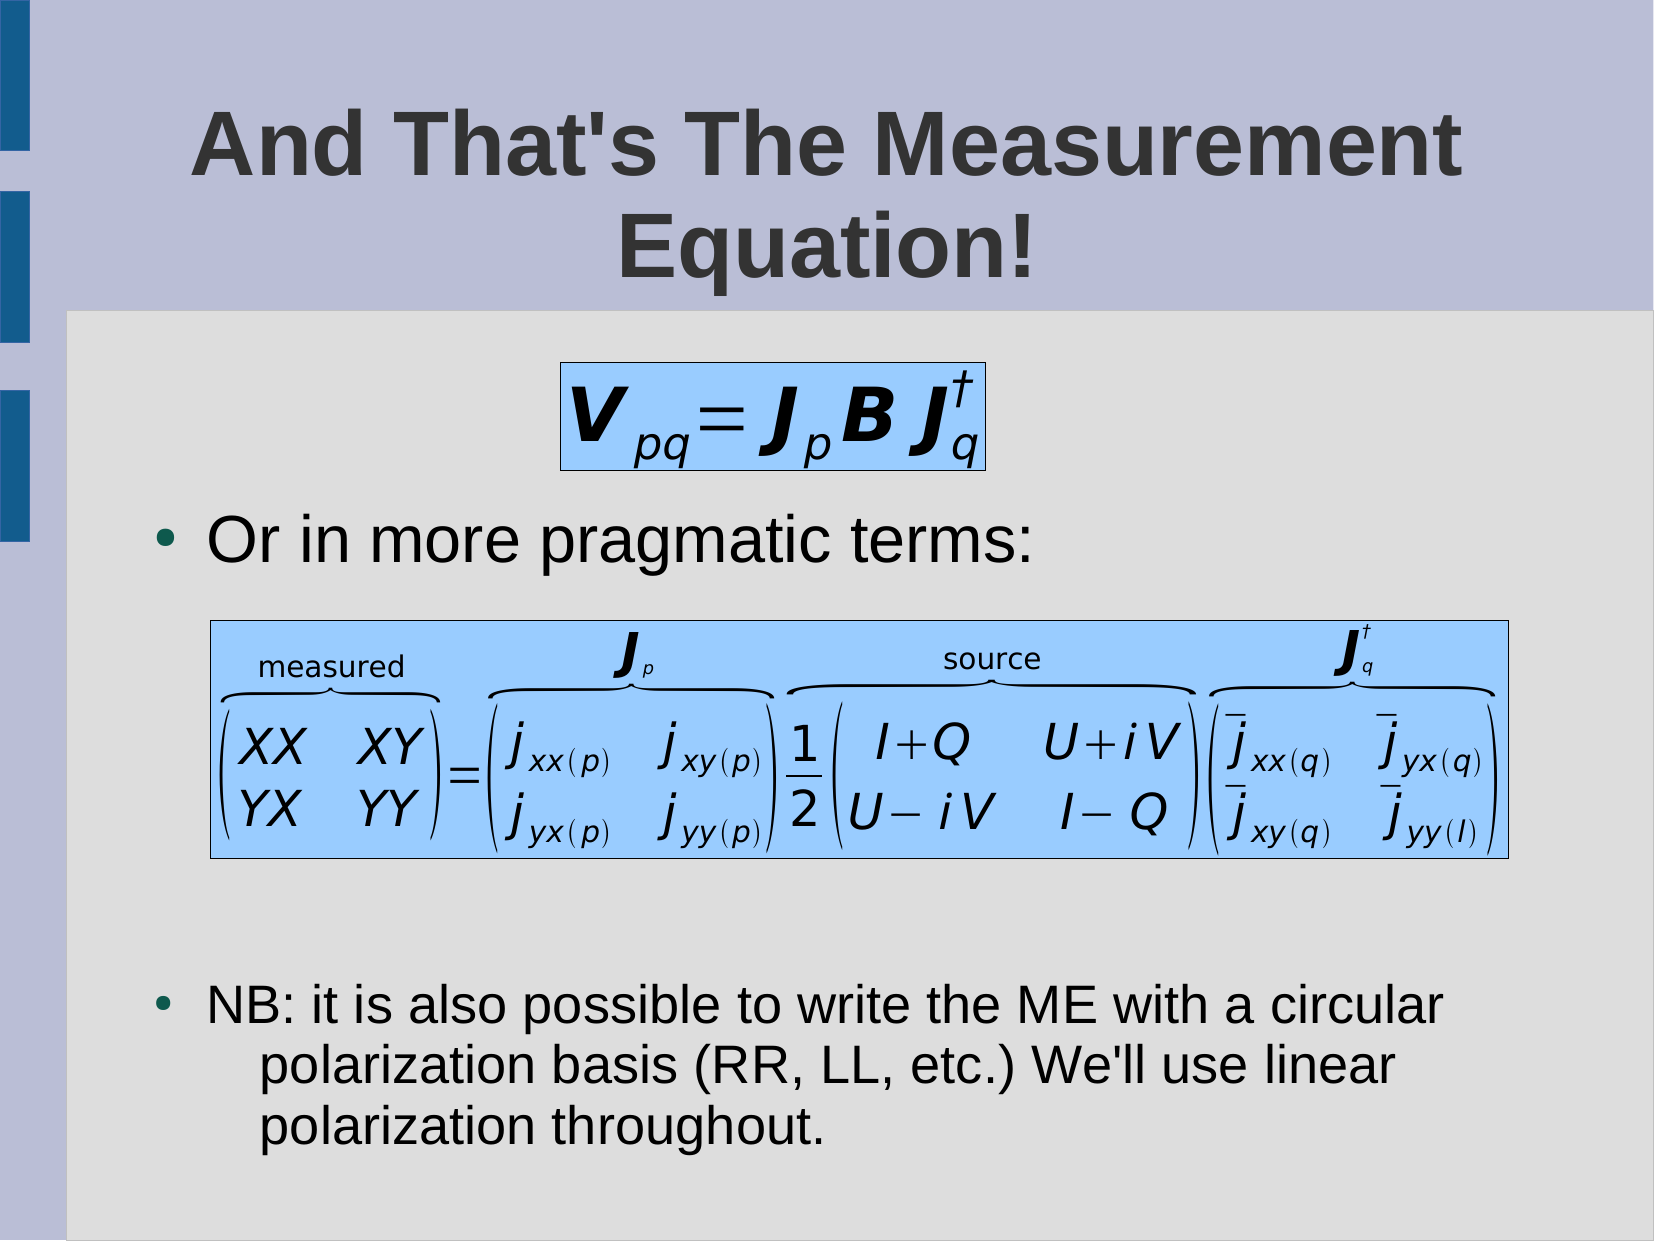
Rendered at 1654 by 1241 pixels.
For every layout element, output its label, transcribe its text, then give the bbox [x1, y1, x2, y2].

chart [210, 621, 1509, 859]
list Or in more pragmatic terms: [118, 501, 1531, 621]
title And That's The Measurement Equation! [121, 91, 1534, 299]
list NB: it is also possible to write the ME with a circular polarization basis (RR, LL, etc.) We'll use linear polarization throughout. [118, 974, 1531, 1157]
chart [560, 362, 986, 471]
